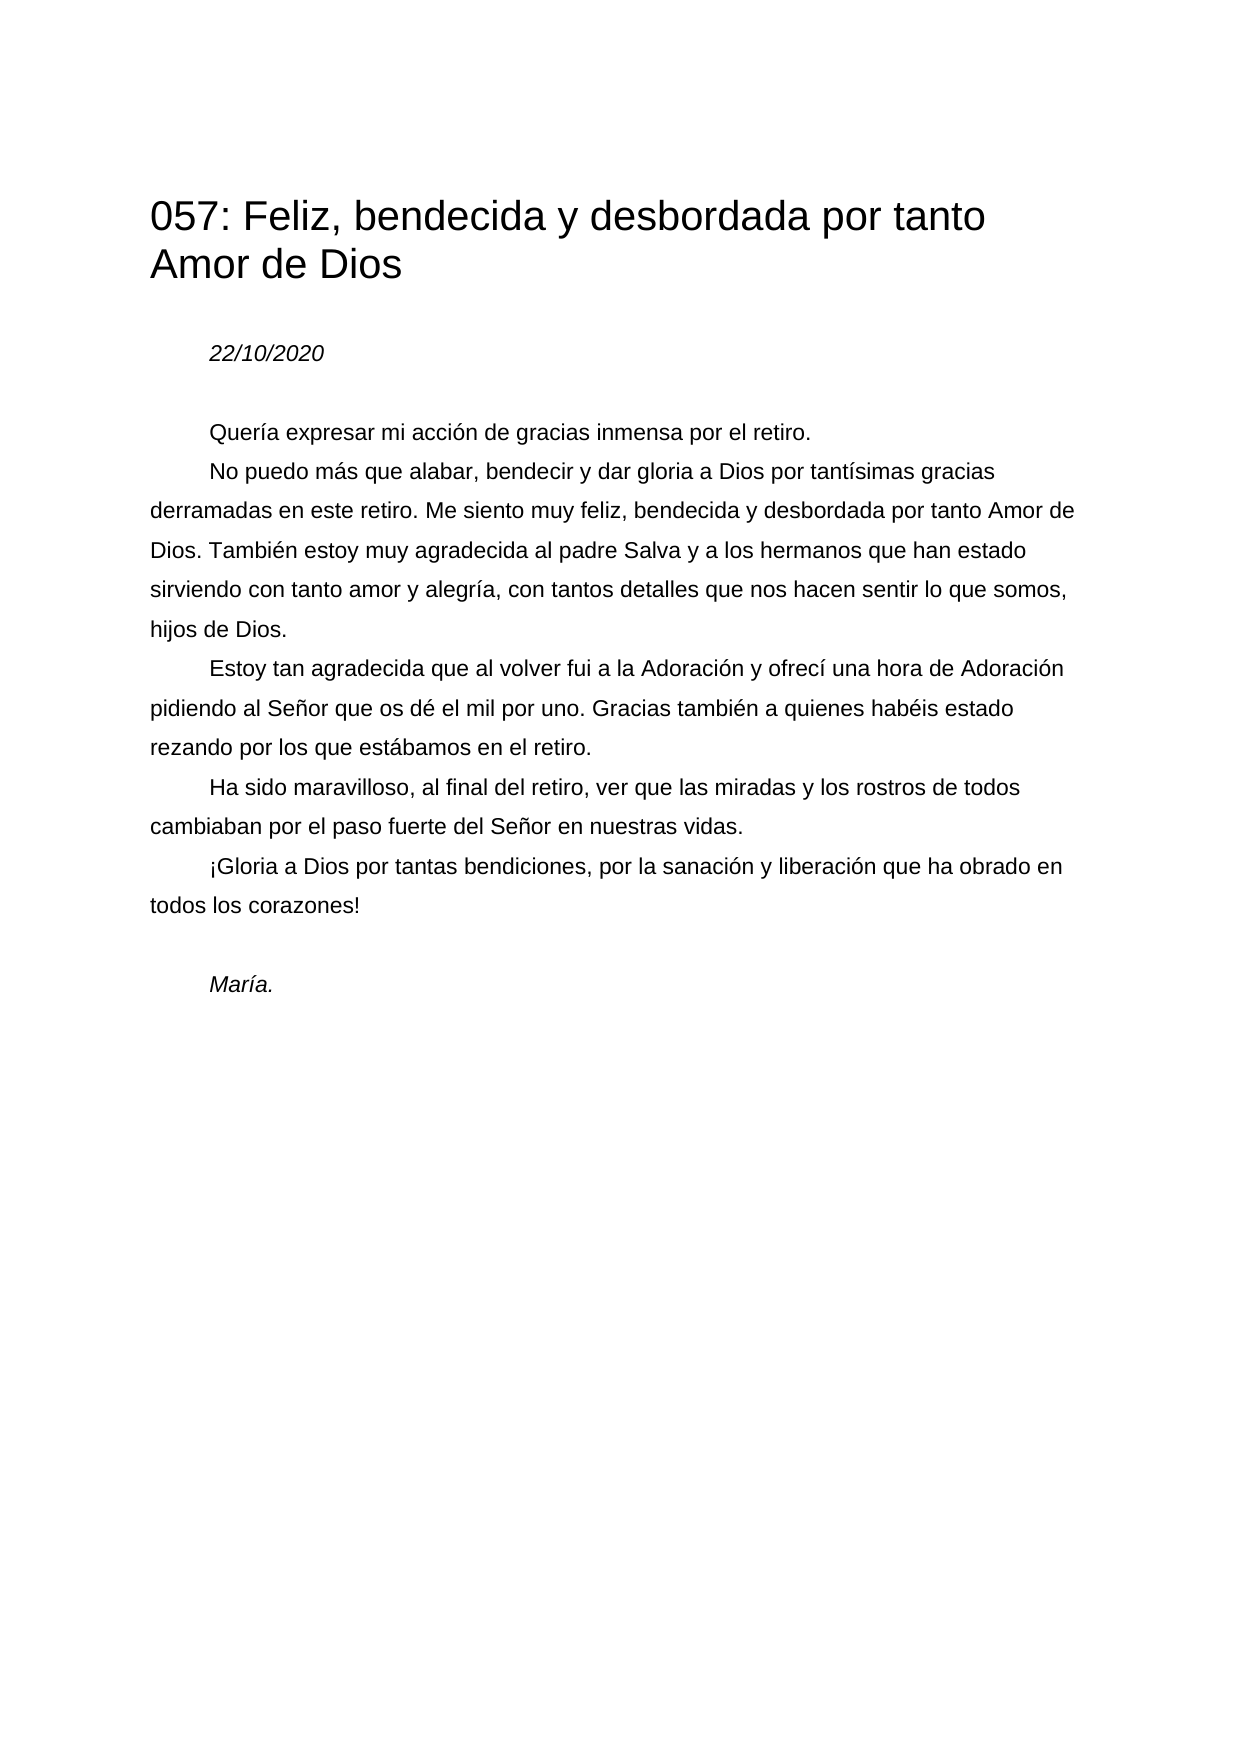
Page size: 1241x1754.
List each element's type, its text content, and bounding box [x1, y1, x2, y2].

text María. [150, 971, 1090, 997]
text 22/10/2020 [150, 339, 1090, 366]
text Quería expresar mi acción de gracias inmensa por el retiro. [150, 418, 1090, 445]
text No puedo más que alabar, bendecir y dar gloria a Dios por tantísimas gracias derramadas en este retiro. Me siento muy feliz, bendecida y desbordada por tanto Amor de Dios. También estoy muy agradecida al padre Salva y a los hermanos que han estado sirviendo con tanto amor y alegría, con tantos detalles que nos hacen sentir lo que somos, hijos de Dios. [150, 458, 1090, 642]
text Estoy tan agradecida que al volver fui a la Adoración y ofrecí una hora de Adoración pidiendo al Señor que os dé el mil por uno. Gracias también a quienes habéis estado rezando por los que estábamos en el retiro. [150, 655, 1090, 761]
subtitle 057: Feliz, bendecida y desbordada por tanto Amor de Dios [150, 192, 1090, 287]
text ¡Gloria a Dios por tantas bendiciones, por la sanación y liberación que ha obrado en todos los corazones! [150, 853, 1090, 918]
text Ha sido maravilloso, al final del retiro, ver que las miradas y los rostros de todos cambiaban por el paso fuerte del Señor en nuestras vidas. [150, 774, 1090, 839]
